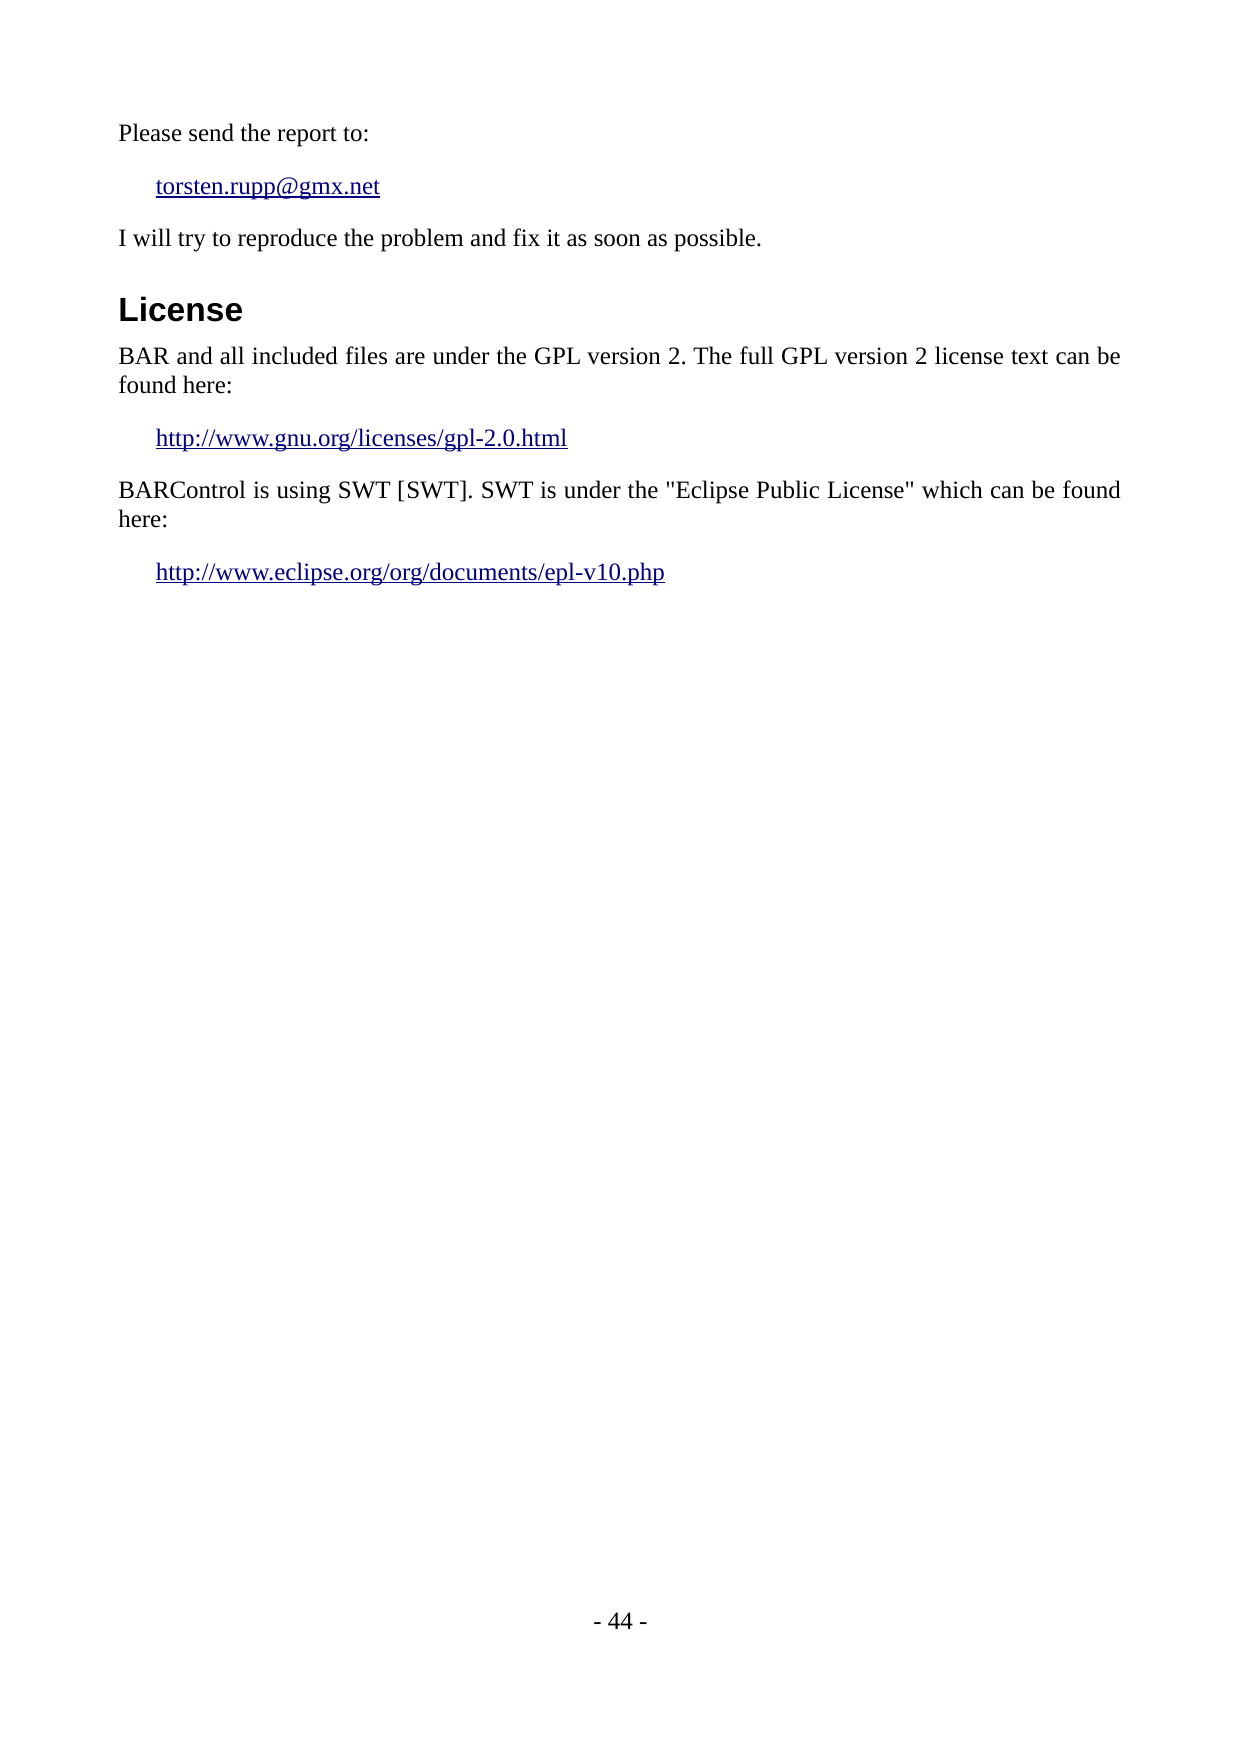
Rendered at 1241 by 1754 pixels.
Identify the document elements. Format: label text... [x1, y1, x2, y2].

list http://www.eclipse.org/org/documents/epl-v10.php [156, 557, 1122, 586]
text Please send the report to: [118, 118, 1122, 147]
list torsten.rupp@gmx.net [156, 171, 1122, 200]
text I will try to reproduce the problem and fix it as soon as possible. [118, 223, 1122, 252]
subtitle License [118, 290, 1122, 328]
text BARControl is using SWT [SWT]. SWT is under the "Eclipse Public License" which can be found here: [118, 475, 1122, 533]
list http://www.gnu.org/licenses/gpl-2.0.html [156, 423, 1122, 451]
text BAR and all included files are under the GPL version 2. The full GPL version 2 license text can be found here: [118, 341, 1122, 398]
